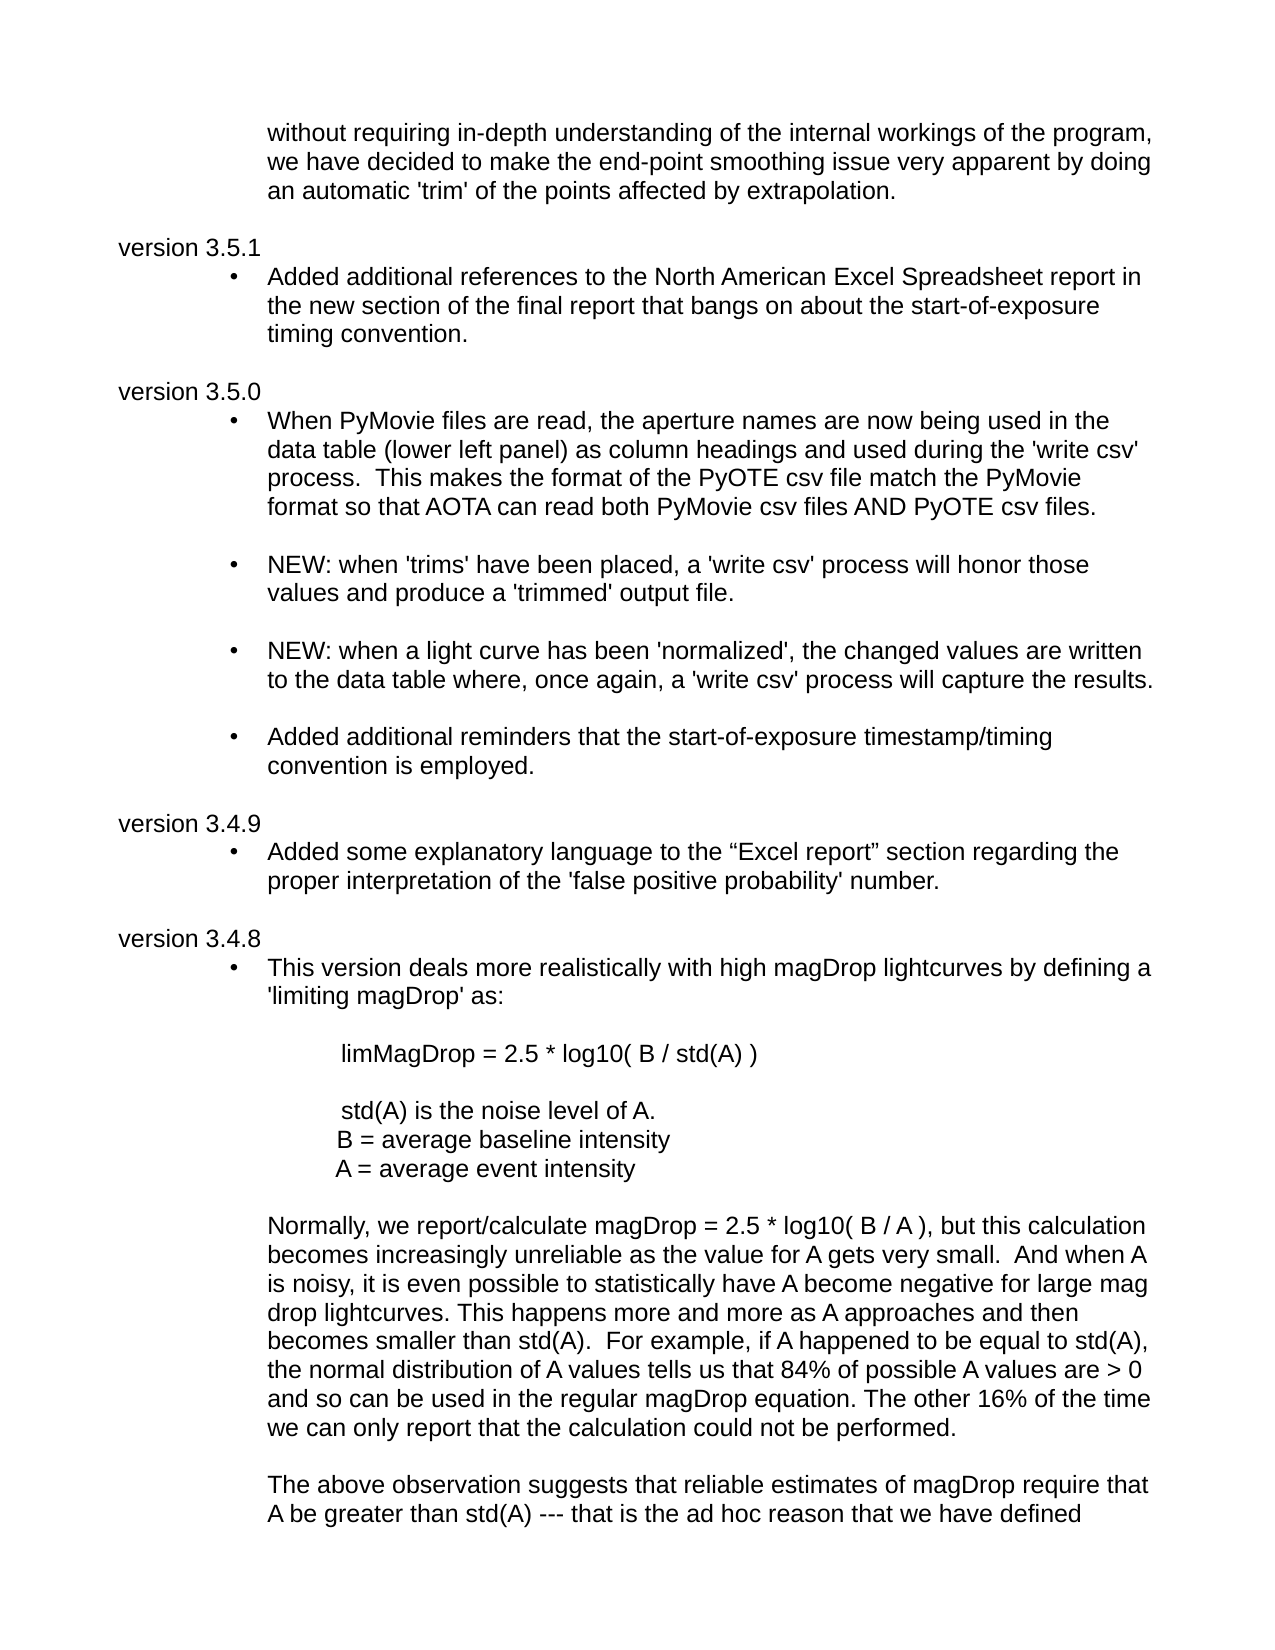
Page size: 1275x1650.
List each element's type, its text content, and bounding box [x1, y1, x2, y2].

list NEW: when a light curve has been 'normalized', the changed values are written to the data table where, once again, a 'write csv' process will capture the results. [229, 636, 1157, 722]
list When PyMovie files are read, the aperture names are now being used in the data table (lower left panel) as column headings and used during the 'write csv' process. This makes the format of the PyOTE csv file match the PyMovie format so that AOTA can read both PyMovie csv files AND PyOTE csv files. [229, 406, 1157, 549]
text version 3.4.8 [118, 924, 1157, 952]
text version 3.4.9 [118, 809, 1157, 837]
list Added some explanatory language to the “Excel report” section regarding the proper interpretation of the 'false positive probability' number. [229, 837, 1157, 924]
list NEW: when 'trims' have been placed, a 'write csv' process will honor those values and produce a 'trimmed' output file. [229, 549, 1157, 636]
list Added additional reminders that the start-of-exposure timestamp/timing convention is employed. [229, 722, 1157, 780]
text version 3.5.1 [118, 233, 1157, 262]
text version 3.5.0 [118, 377, 1157, 406]
list B = average baseline intensity A = average event intensity Normally, we report/calculate magDrop = 2.5 * log10( B / A ), but this calculation becomes increasingly unreliable as the value for A gets very small. And when A is noisy, it is even possible to statistically have A become negative for large mag drop lightcurves. This happens more and more as A approaches and then becomes smaller than std(A). For example, if A happened to be equal to std(A), the normal distribution of A values tells us that 84% of possible A values are > 0 and so can be used in the regular magDrop equation. The other 16% of the time we can only report that the calculation could not be performed. The above observation suggests that reliable estimates of magDrop require that A be greater than std(A) --- that is the ad hoc reason that we have defined [229, 1125, 1157, 1528]
list This version deals more realistically with high magDrop lightcurves by defining a 'limiting magDrop' as: limMagDrop = 2.5 * log10( B / std(A) ) std(A) is the noise level of A. [229, 952, 1157, 1125]
list Added additional references to the North American Excel Spreadsheet report in the new section of the final report that bangs on about the start-of-exposure timing convention. [229, 262, 1157, 377]
list without requiring in-depth understanding of the internal workings of the program, we have decided to make the end-point smoothing issue very apparent by doing an automatic 'trim' of the points affected by extrapolation. [229, 118, 1157, 233]
